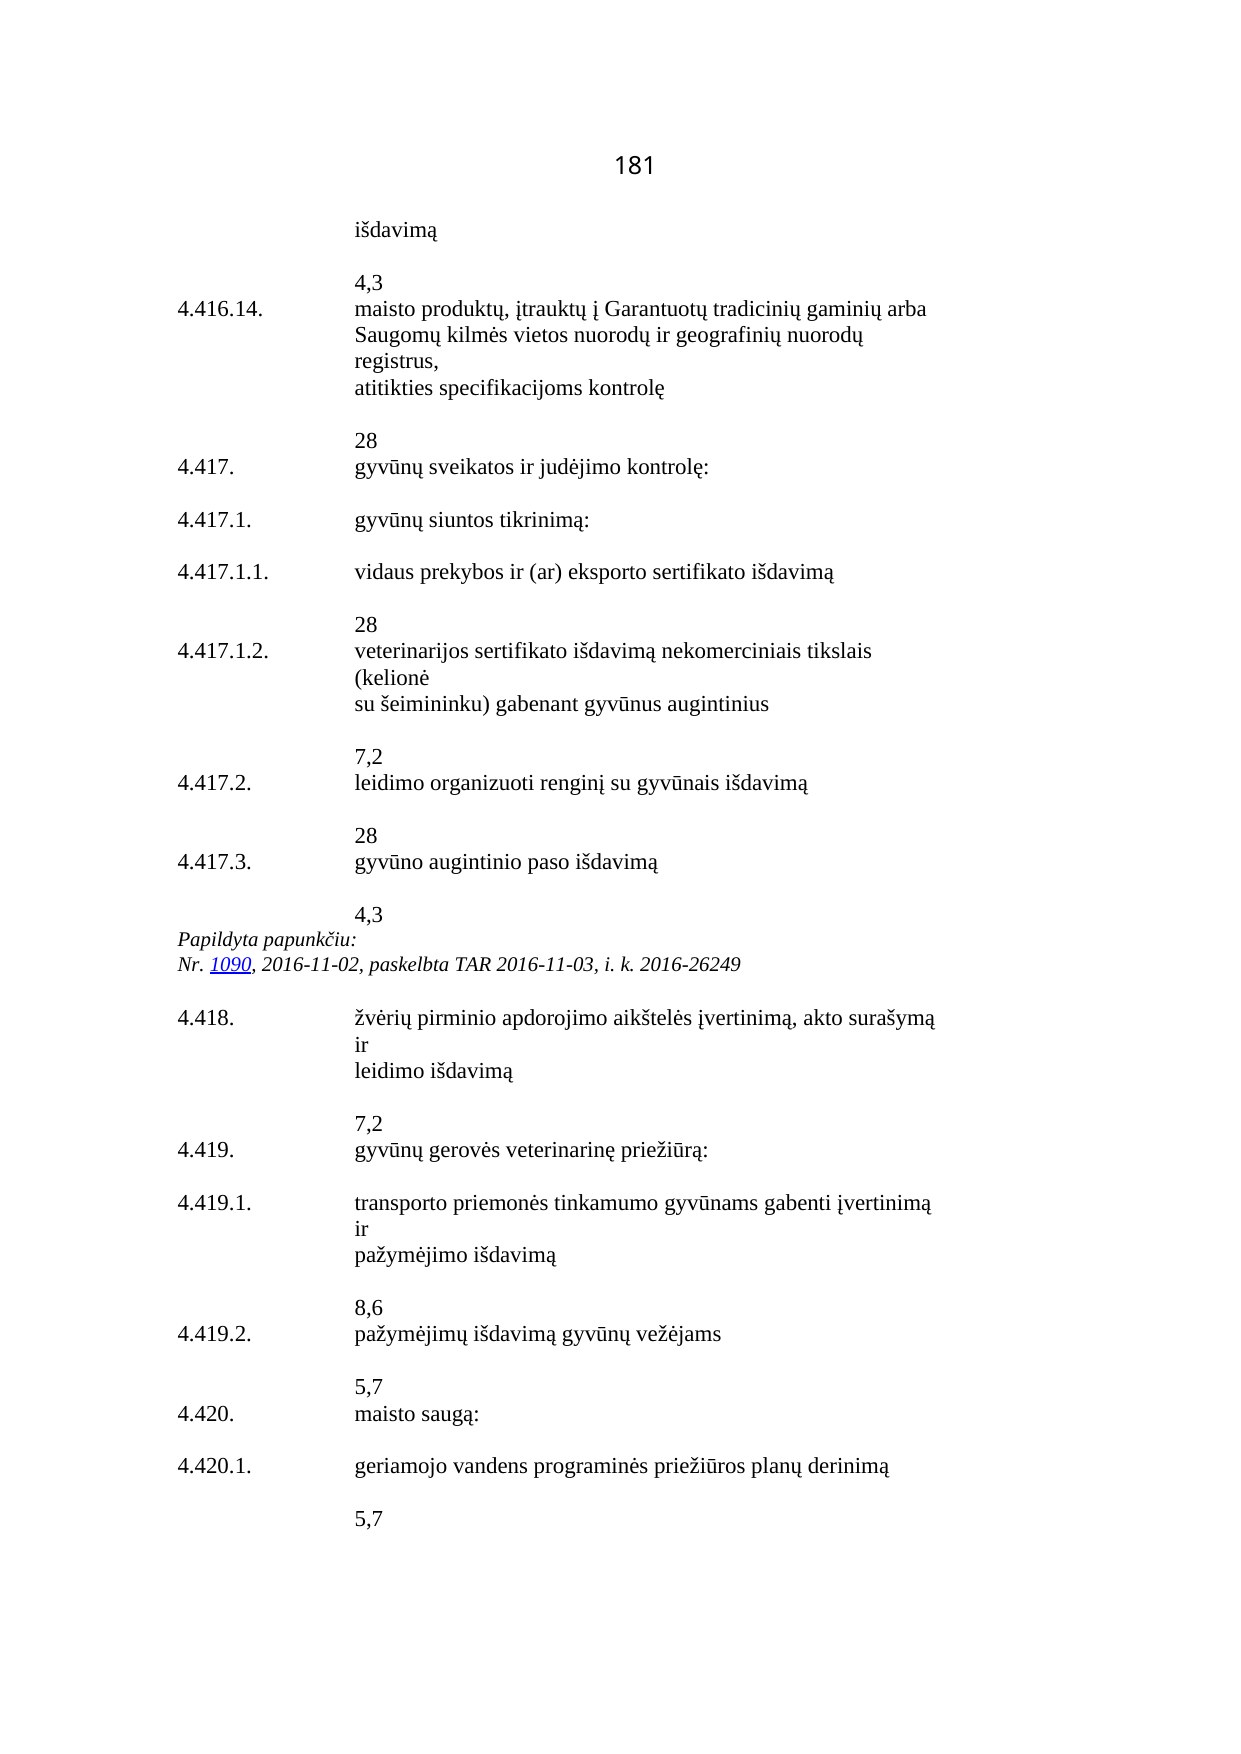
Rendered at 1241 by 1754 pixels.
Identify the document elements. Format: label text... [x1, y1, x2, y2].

text 4.419. gyvūnų gerovės veterinarinę priežiūrą: [177, 1136, 945, 1189]
text 4.416.14. maisto produktų, įtrauktų į Garantuotų tradicinių gaminių arba [177, 295, 945, 321]
text 4.417.1. gyvūnų siuntos tikrinimą: [177, 506, 945, 558]
text 4.417.2. leidimo organizuoti renginį su gyvūnais išdavimą 28 [177, 769, 945, 848]
text 4.420. maisto saugą: [177, 1399, 945, 1452]
text 4.417.3. gyvūno augintinio paso išdavimą 4,3 [177, 848, 945, 927]
text 4.417. gyvūnų sveikatos ir judėjimo kontrolę: [177, 453, 945, 506]
text leidimo išdavimą 7,2 [354, 1057, 945, 1136]
text 4.420.1. geriamojo vandens programinės priežiūros planų derinimą 5,7 [177, 1452, 945, 1531]
text pažymėjimo išdavimą 8,6 [354, 1241, 945, 1321]
text 4.419.1. transporto priemonės tinkamumo gyvūnams gabenti įvertinimą ir [177, 1189, 945, 1241]
text atitikties specifikacijoms kontrolę 28 [354, 374, 945, 453]
text Saugomų kilmės vietos nuorodų ir geografinių nuorodų registrus, [354, 321, 945, 374]
text 4.419.2. pažymėjimų išdavimą gyvūnų vežėjams 5,7 [177, 1321, 945, 1399]
text Papildyta papunkčiu: [177, 927, 1093, 951]
text 4.417.1.1. vidaus prekybos ir (ar) eksporto sertifikato išdavimą 28 [177, 558, 945, 637]
text 4.418. žvėrių pirminio apdorojimo aikštelės įvertinimą, akto surašymą ir [177, 1004, 945, 1057]
text 4.417.1.2. veterinarijos sertifikato išdavimą nekomerciniais tikslais (kelionė [177, 637, 945, 690]
text su šeimininku) gabenant gyvūnus augintinius 7,2 [354, 690, 945, 769]
text Nr. 1090, 2016-11-02, paskelbta TAR 2016-11-03, i. k. 2016-26249 [177, 951, 1093, 976]
text išdavimą 4,3 [354, 216, 945, 295]
